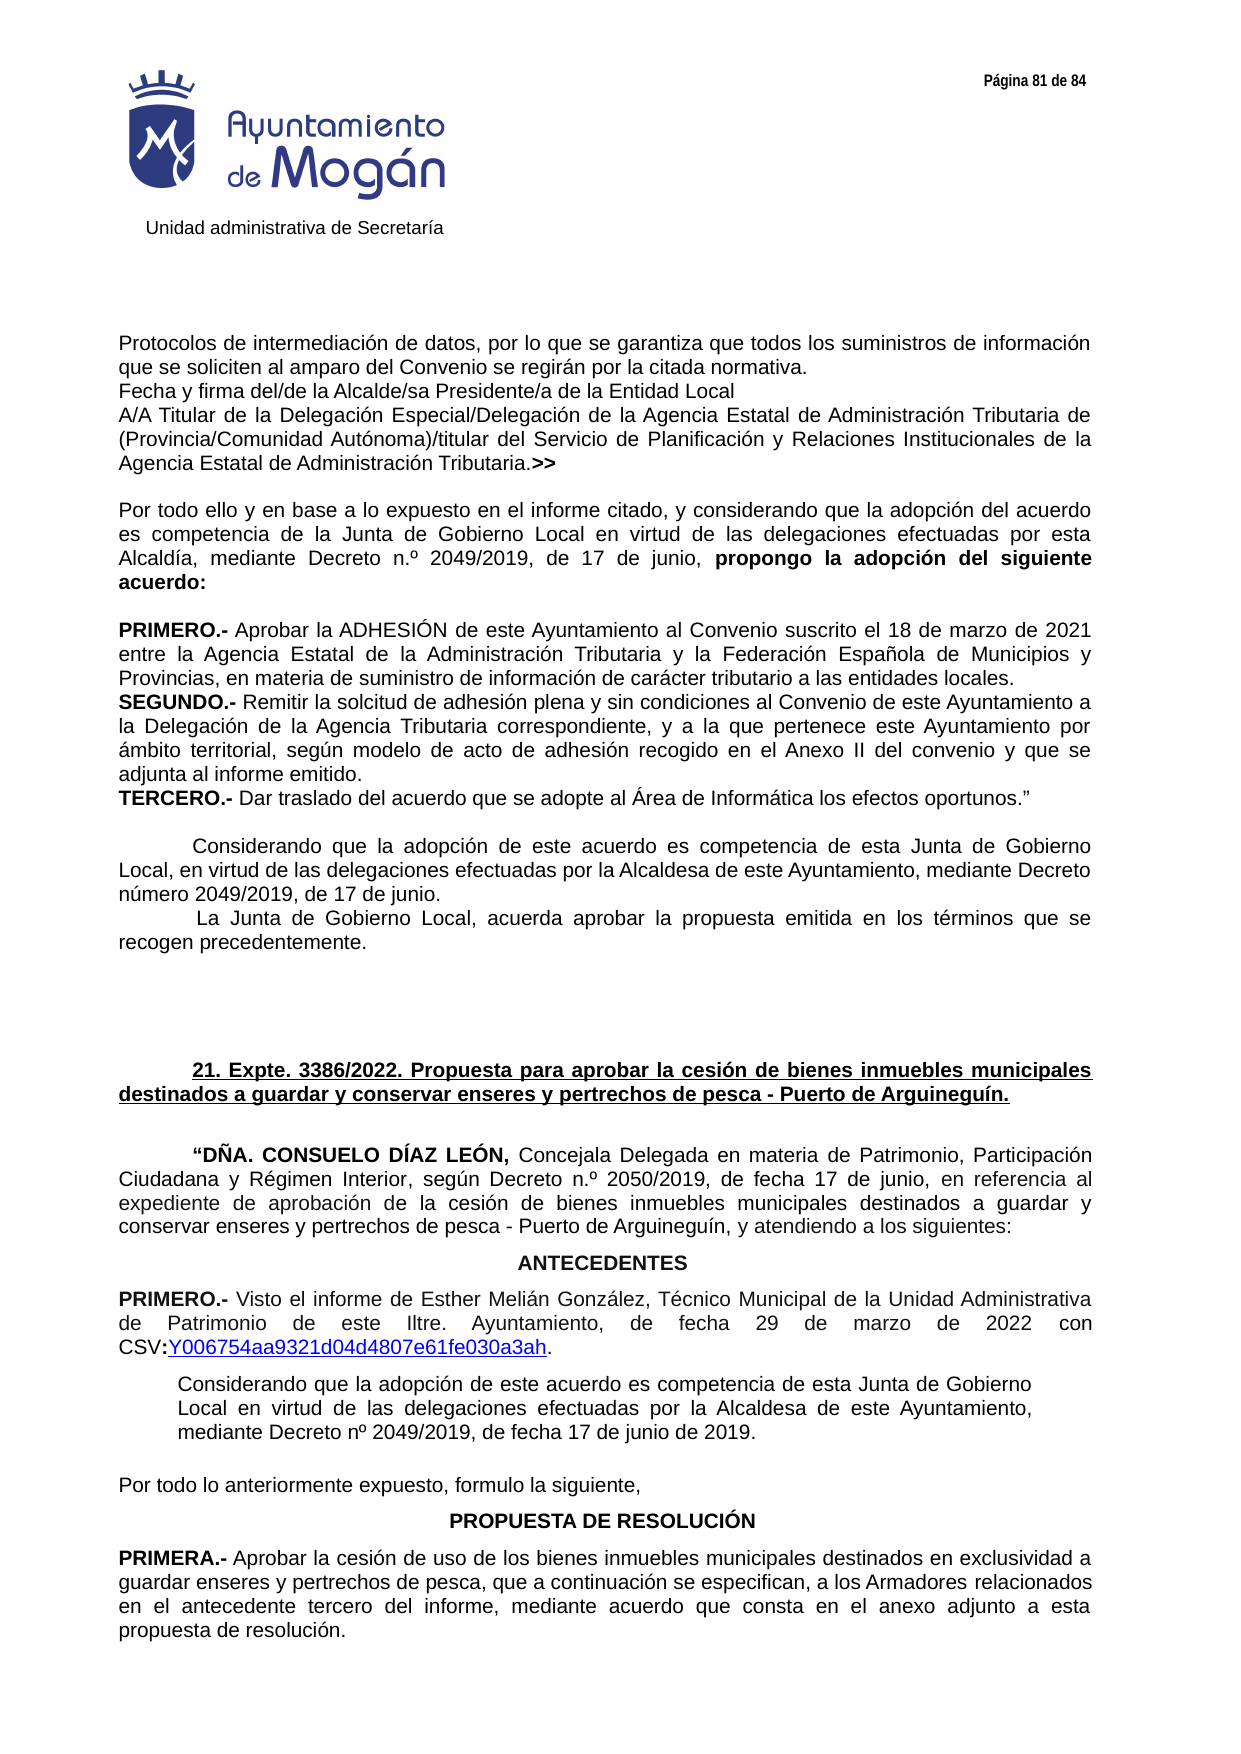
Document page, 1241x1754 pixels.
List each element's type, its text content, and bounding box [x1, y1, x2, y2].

text Considerando que la adopción de este acuerdo es competencia de esta Junta de Gobierno Local en virtud de las delegaciones efectuadas por la Alcaldesa de este Ayuntamiento, mediante Decreto nº 2049/2019, de fecha 17 de junio de 2019. [177, 1372, 1033, 1443]
text PRIMERO.- Aprobar la ADHESIÓN de este Ayuntamiento al Convenio suscrito el 18 de marzo de 2021 entre la Agencia Estatal de la Administración Tributaria y la Federación Española de Municipios y Provincias, en materia de suministro de información de carácter tributario a las entidades locales. [118, 618, 1092, 690]
text Considerando que la adopción de este acuerdo es competencia de esta Junta de Gobierno Local, en virtud de las delegaciones efectuadas por la Alcaldesa de este Ayuntamiento, mediante Decreto número 2049/2019, de 17 de junio. [118, 834, 1092, 906]
text TERCERO.- Dar traslado del acuerdo que se adopte al Área de Informática los efectos oportunos.” [118, 786, 1092, 810]
text ANTECEDENTES [118, 1251, 1092, 1275]
text La Junta de Gobierno Local, acuerda aprobar la propuesta emitida en los términos que se recogen precedentemente. [118, 906, 1092, 953]
text PRIMERA.- Aprobar la cesión de uso de los bienes inmuebles municipales destinados en exclusividad a guardar enseres y pertrechos de pesca, que a continuación se especifican, a los Armadores relacionados en el antecedente tercero del informe, mediante acuerdo que consta en el anexo adjunto a esta propuesta de resolución. [118, 1546, 1092, 1642]
text “DÑA. CONSUELO DÍAZ LEÓN, Concejala Delegada en materia de Patrimonio, Participación Ciudadana y Régimen Interior, según Decreto n.º 2050/2019, de fecha 17 de junio, en referencia al expediente de aprobación de la cesión de bienes inmuebles municipales destinados a guardar y conservar enseres y pertrechos de pesca - Puerto de Arguineguín, y atendiendo a los siguientes: [118, 1142, 1092, 1238]
text Por todo lo anteriormente expuesto, formulo la siguiente, [118, 1473, 1092, 1497]
text PRIMERO.- Visto el informe de Esther Melián González, Técnico Municipal de la Unidad Administrativa de Patrimonio de este Iltre. Ayuntamiento, de fecha 29 de marzo de 2022 con CSV:Y006754aa9321d04d4807e61fe030a3ah. [118, 1287, 1092, 1359]
text Por todo ello y en base a lo expuesto en el informe citado, y considerando que la adopción del acuerdo es competencia de la Junta de Gobierno Local en virtud de las delegaciones efectuadas por esta Alcaldía, mediante Decreto n.º 2049/2019, de 17 de junio, propongo la adopción del siguiente acuerdo: [118, 498, 1092, 594]
picture [128, 70, 445, 206]
text 21. Expte. 3386/2022. Propuesta para aprobar la cesión de bienes inmuebles municipales destinados a guardar y conservar enseres y pertrechos de pesca - Puerto de Arguineguín. [118, 1058, 1092, 1106]
text PROPUESTA DE RESOLUCIÓN [118, 1509, 1092, 1533]
text Fecha y firma del/de la Alcalde/sa Presidente/a de la Entidad Local [118, 378, 1092, 402]
text Protocolos de intermediación de datos, por lo que se garantiza que todos los suministros de información que se soliciten al amparo del Convenio se regirán por la citada normativa. [118, 331, 1092, 378]
text SEGUNDO.- Remitir la solcitud de adhesión plena y sin condiciones al Convenio de este Ayuntamiento a la Delegación de la Agencia Tributaria correspondiente, y a la que pertenece este Ayuntamiento por ámbito territorial, según modelo de acto de adhesión recogido en el Anexo II del convenio y que se adjunta al informe emitido. [118, 690, 1092, 786]
text A/A Titular de la Delegación Especial/Delegación de la Agencia Estatal de Administración Tributaria de (Provincia/Comunidad Autónoma)/titular del Servicio de Planificación y Relaciones Institucionales de la Agencia Estatal de Administración Tributaria.>> [118, 402, 1092, 474]
